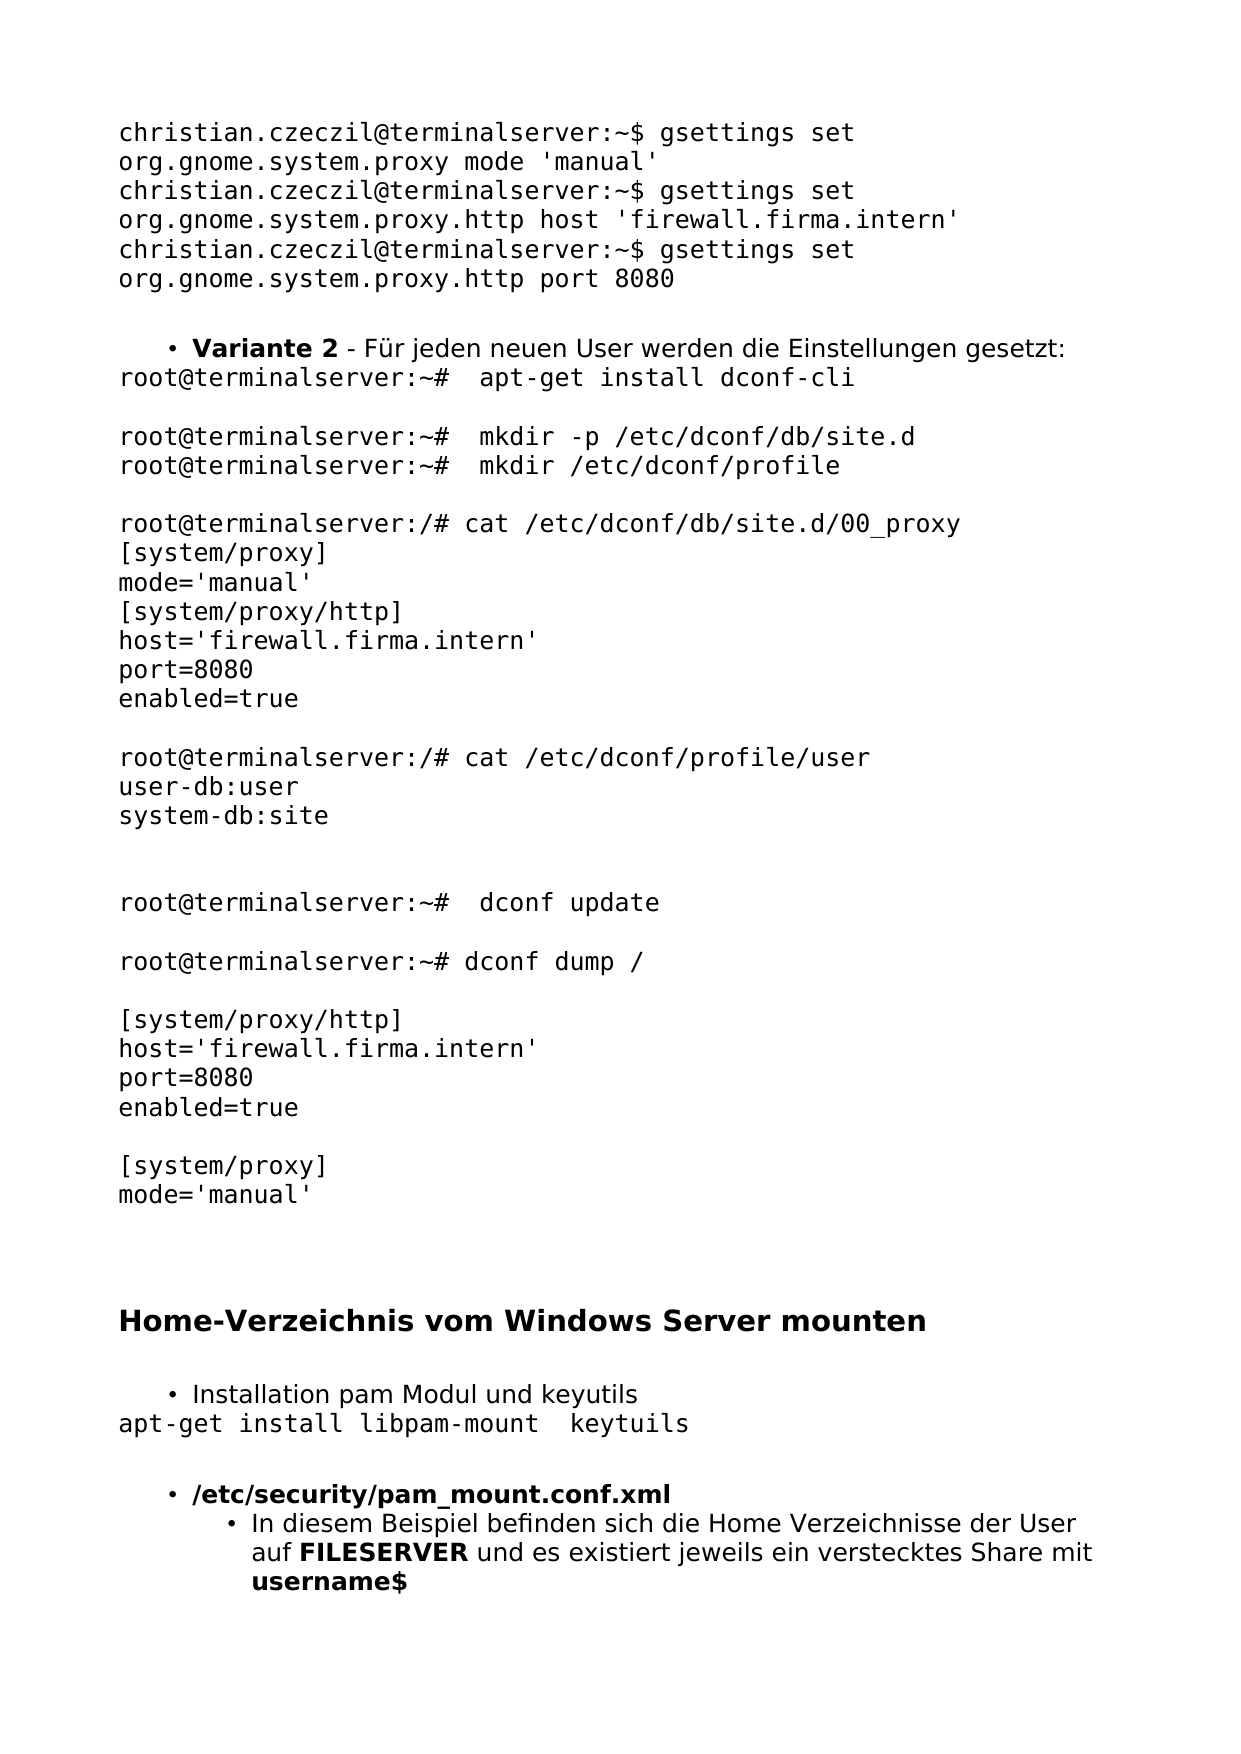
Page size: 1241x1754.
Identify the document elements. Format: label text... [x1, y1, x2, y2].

text root@terminalserver:~# apt-get install dconf-cli root@terminalserver:~# mkdir -p /etc/dconf/db/site.d root@terminalserver:~# mkdir /etc/dconf/profile root@terminalserver:/# cat /etc/dconf/db/site.d/00_proxy [system/proxy] mode='manual' [system/proxy/http] host='firewall.firma.intern' port=8080 enabled=true root@terminalserver:/# cat /etc/dconf/profile/user user-db:user system-db:site root@terminalserver:~# dconf update root@terminalserver:~# dconf dump / [system/proxy/http] host='firewall.firma.intern' port=8080 enabled=true [system/proxy] mode='manual' [118, 363, 1122, 1268]
list In diesem Beispiel befinden sich die Home Verzeichnisse der User auf FILESERVER und es existiert jeweils ein verstecktes Share mit username$ [236, 1509, 1122, 1597]
subtitle Home-Verzeichnis vom Windows Server mounten [118, 1304, 1122, 1338]
list Variante 2 - Für jeden neuen User werden die Einstellungen gesetzt: [177, 334, 1122, 363]
list Installation pam Modul und keyutils [177, 1380, 1122, 1409]
text christian.czeczil@terminalserver:~$ gsettings set org.gnome.system.proxy mode 'manual' christian.czeczil@terminalserver:~$ gsettings set org.gnome.system.proxy.http host 'firewall.firma.intern' christian.czeczil@terminalserver:~$ gsettings set org.gnome.system.proxy.http port 8080 [118, 118, 1122, 293]
text apt-get install libpam-mount keytuils [118, 1409, 1122, 1439]
list /etc/security/pam_mount.conf.xml [177, 1480, 1122, 1509]
